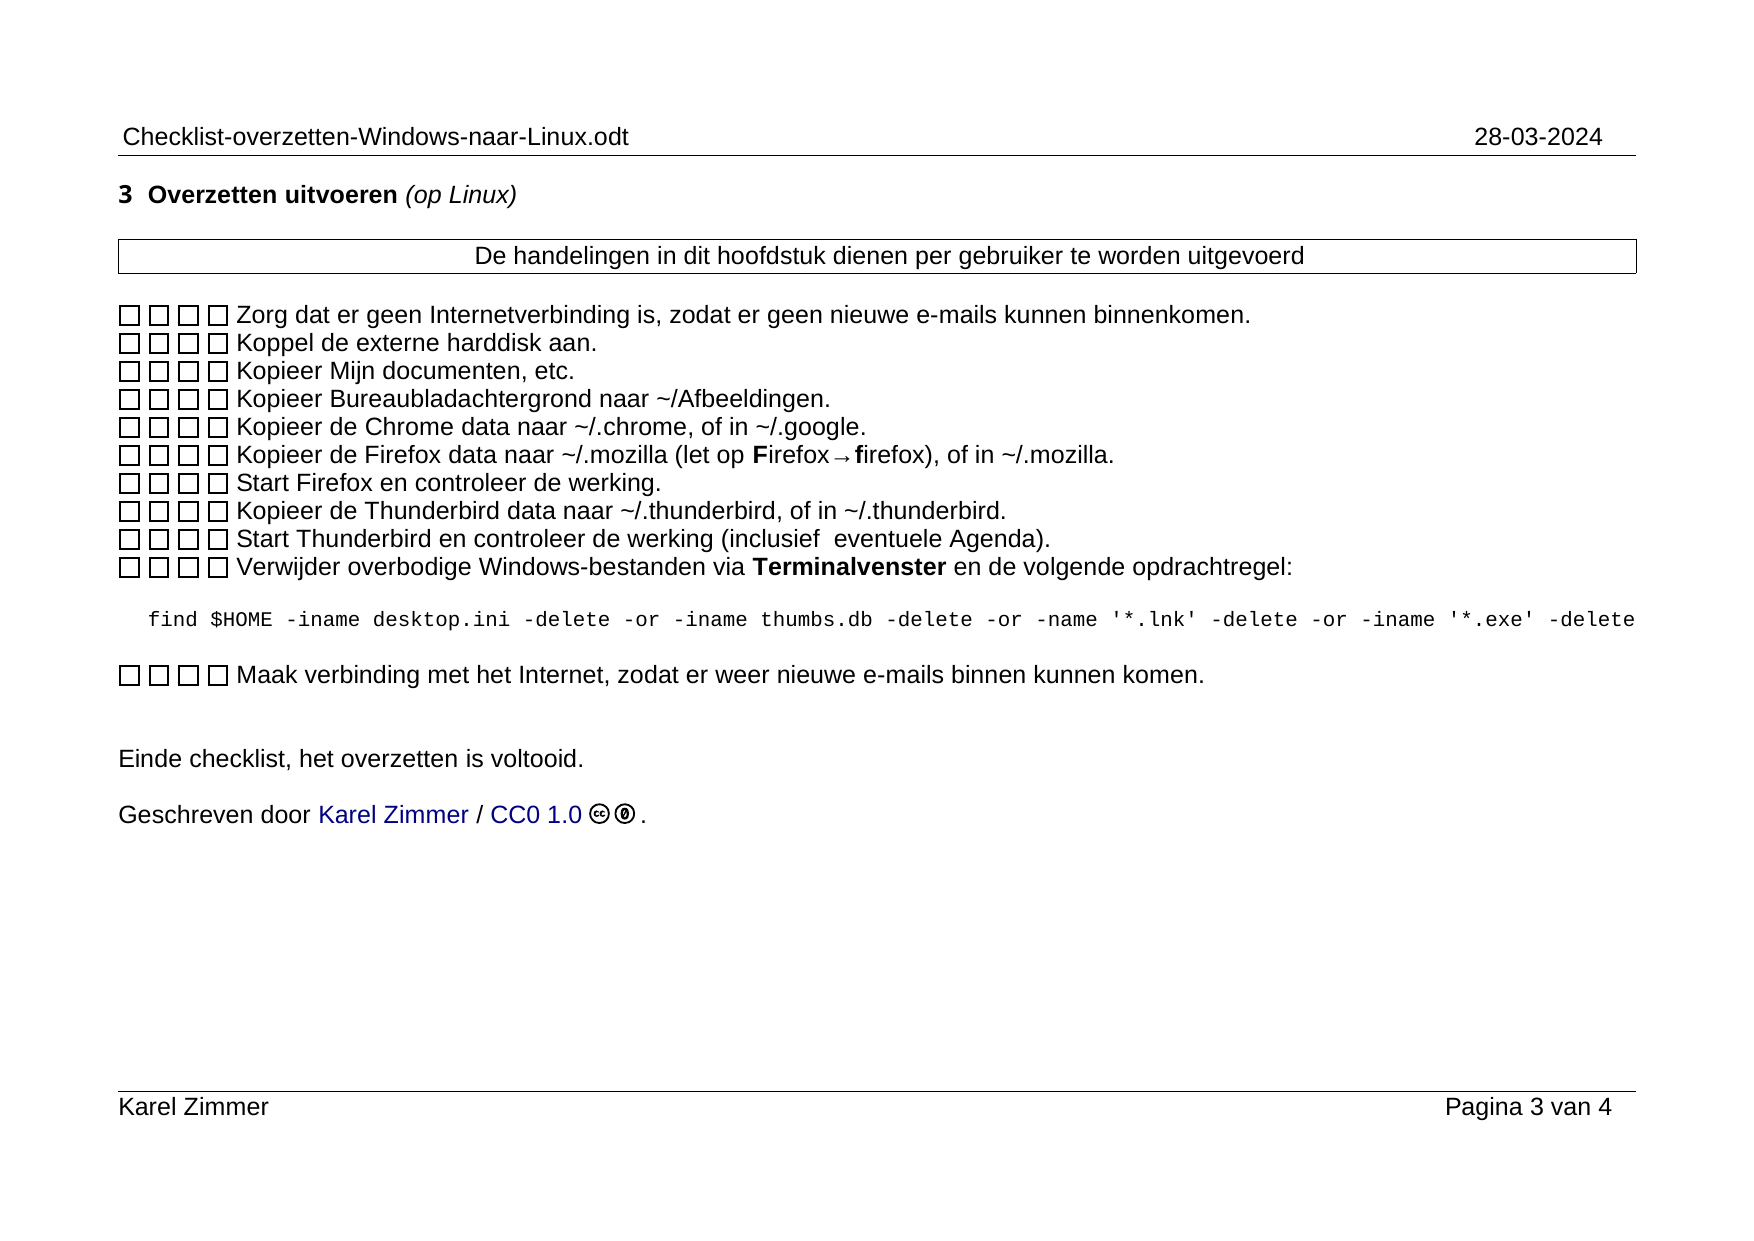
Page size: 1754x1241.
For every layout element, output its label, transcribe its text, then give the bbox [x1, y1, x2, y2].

list Overzetten uitvoeren (op Linux) [118, 177, 1636, 239]
text Start Firefox en controleer de werking. [118, 469, 1636, 497]
list Einde checklist, het overzetten is voltooid. [118, 717, 1636, 773]
text Verwijder overbodige Windows-bestanden via Terminalvenster en de volgende opdrachtregel: [118, 553, 1636, 609]
text Kopieer de Firefox data naar ~/.mozilla (let op Firefox→firefox), of in ~/.mozilla. [118, 441, 1636, 469]
list find $HOME -iname desktop.ini -delete -or -iname thumbs.db -delete -or -name '*.lnk' -delete -or -iname '*.exe' -delete [118, 609, 1636, 661]
text Kopieer de Thunderbird data naar ~/.thunderbird, of in ~/.thunderbird. [118, 497, 1636, 525]
text Zorg dat er geen Internetverbinding is, zodat er geen nieuwe e-mails kunnen binnenkomen. [118, 301, 1636, 329]
text Maak verbinding met het Internet, zodat er weer nieuwe e-mails binnen kunnen komen. [118, 661, 1636, 689]
list De handelingen in dit hoofdstuk dienen per gebruiker te worden uitgevoerd [119, 240, 1636, 273]
list Geschreven door Karel Zimmer / CC0 1.0 . [118, 801, 1636, 829]
text Kopieer de Chrome data naar ~/.chrome, of in ~/.google. [118, 413, 1636, 441]
text Start Thunderbird en controleer de werking (inclusief eventuele Agenda). [118, 525, 1636, 553]
text Kopieer Mijn documenten, etc. [118, 357, 1636, 385]
text Kopieer Bureaubladachtergrond naar ~/Afbeeldingen. [118, 385, 1636, 413]
text Koppel de externe harddisk aan. [118, 329, 1636, 357]
